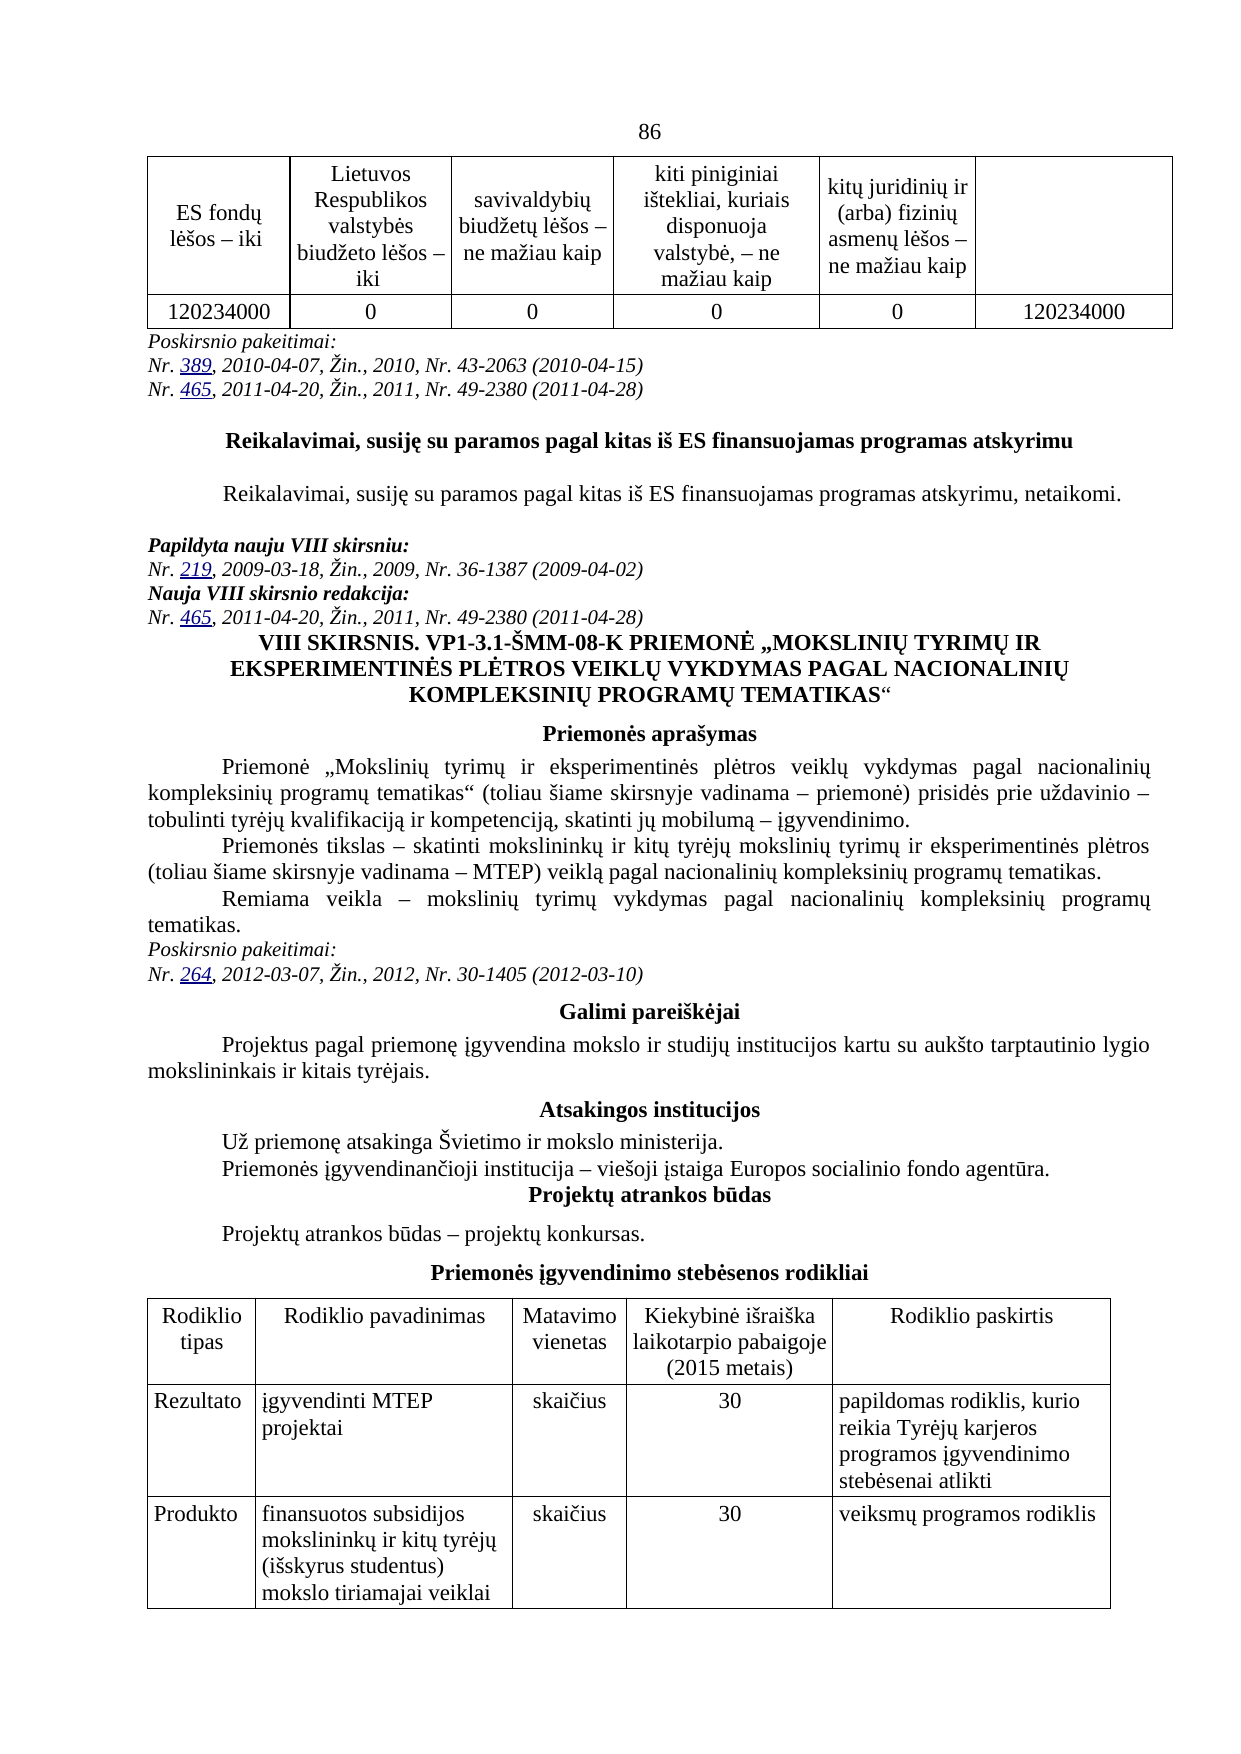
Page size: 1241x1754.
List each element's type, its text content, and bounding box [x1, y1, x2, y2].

table_cell ES fondų lėšos – iki [148, 157, 289, 294]
text Nr. 465, 2011-04-20, Žin., 2011, Nr. 49-2380 (2011-04-28) [148, 377, 1152, 401]
text VIII SKIRSNIS. VP1-3.1-ŠMM-08-K PRIEMONĖ „MOKSLINIŲ TYRIMŲ IR EKSPERIMENTINĖS PLĖTROS VEIKLŲ VYKDYMAS PAGAL NACIONALINIŲ KOMPLEKSINIŲ PROGRAMŲ TEMATIKAS“ [148, 629, 1152, 708]
table_cell 0 [820, 295, 975, 327]
text Remiama veikla – mokslinių tyrimų vykdymas pagal nacionalinių kompleksinių programų tematikas. [148, 885, 1152, 937]
text Atsakingos institucijos [148, 1096, 1152, 1122]
table_cell 0 [291, 295, 451, 327]
table_cell 0 [614, 295, 819, 327]
text Reikalavimai, susiję su paramos pagal kitas iš ES finansuojamas programas atskyrimu, netaikomi. [148, 480, 1152, 506]
table_header Rodiklio tipas [148, 1299, 255, 1384]
table_cell 0 [452, 295, 613, 327]
text Nr. 264, 2012-03-07, Žin., 2012, Nr. 30-1405 (2012-03-10) [148, 961, 1152, 986]
text Priemonės tikslas – skatinti mokslininkų ir kitų tyrėjų mokslinių tyrimų ir eksperimentinės plėtros (toliau šiame skirsnyje vadinama – MTEP) veiklą pagal nacionalinių kompleksinių programų tematikas. [148, 832, 1152, 885]
table_header Kiekybinė išraiška laikotarpio pabaigoje (2015 metais) [627, 1299, 832, 1384]
table_cell savivaldybių biudžetų lėšos – ne mažiau kaip [452, 157, 613, 294]
text Priemonė „Mokslinių tyrimų ir eksperimentinės plėtros veiklų vykdymas pagal nacionalinių kompleksinių programų tematikas“ (toliau šiame skirsnyje vadinama – priemonė) prisidės prie uždavinio – tobulinti tyrėjų kvalifikaciją ir kompetenciją, skatinti jų mobilumą – įgyvendinimo. [148, 753, 1152, 832]
text Poskirsnio pakeitimai: [148, 937, 1152, 961]
table_cell Produkto [148, 1497, 255, 1608]
table_cell veiksmų programos rodiklis [833, 1497, 1110, 1608]
table_cell įgyvendinti MTEP projektai [256, 1385, 512, 1496]
text Nr. 389, 2010-04-07, Žin., 2010, Nr. 43-2063 (2010-04-15) [148, 353, 1152, 377]
text Priemonės aprašymas [148, 720, 1152, 747]
table_cell Rezultato [148, 1385, 255, 1496]
text Projektų atrankos būdas – projektų konkursas. [148, 1220, 1152, 1246]
text Priemonės įgyvendinančioji institucija – viešoji įstaiga Europos socialinio fondo agentūra. [148, 1155, 1152, 1181]
table_cell papildomas rodiklis, kurio reikia Tyrėjų karjeros programos įgyvendinimo stebėsenai atlikti [833, 1385, 1110, 1496]
text Reikalavimai, susiję su paramos pagal kitas iš ES finansuojamas programas atskyrimu [148, 427, 1152, 453]
text Nauja VIII skirsnio redakcija: [148, 581, 1152, 605]
text Poskirsnio pakeitimai: [148, 329, 1152, 353]
table_cell 120234000 [148, 295, 289, 327]
table_cell kiti piniginiai ištekliai, kuriais disponuoja valstybė, – ne mažiau kaip [614, 157, 819, 294]
table_cell finansuotos subsidijos mokslininkų ir kitų tyrėjų (išskyrus studentus) mokslo tiriamajai veiklai [256, 1497, 512, 1608]
table_header Rodiklio paskirtis [833, 1299, 1110, 1384]
text Papildyta nauju VIII skirsniu: [148, 532, 1152, 557]
table_cell 30 [627, 1385, 832, 1496]
table_cell skaičius [513, 1497, 626, 1608]
table_cell 30 [627, 1497, 832, 1608]
table_cell skaičius [513, 1385, 626, 1496]
table_cell Lietuvos Respublikos valstybės biudžeto lėšos – iki [291, 157, 451, 294]
table_cell kitų juridinių ir (arba) fizinių asmenų lėšos – ne mažiau kaip [820, 157, 975, 294]
table_cell 120234000 [976, 295, 1172, 327]
text Galimi pareiškėjai [148, 998, 1152, 1024]
text Projektus pagal priemonę įgyvendina mokslo ir studijų institucijos kartu su aukšto tarptautinio lygio mokslininkais ir kitais tyrėjais. [148, 1031, 1152, 1083]
text Priemonės įgyvendinimo stebėsenos rodikliai [148, 1259, 1152, 1285]
table_header Matavimo vienetas [513, 1299, 626, 1384]
text Už priemonę atsakinga Švietimo ir mokslo ministerija. [148, 1128, 1152, 1155]
text Projektų atrankos būdas [148, 1181, 1152, 1207]
table_header [976, 157, 1172, 294]
table_header Rodiklio pavadinimas [256, 1299, 512, 1384]
text Nr. 219, 2009-03-18, Žin., 2009, Nr. 36-1387 (2009-04-02) [148, 557, 1152, 581]
text Nr. 465, 2011-04-20, Žin., 2011, Nr. 49-2380 (2011-04-28) [148, 605, 1152, 629]
